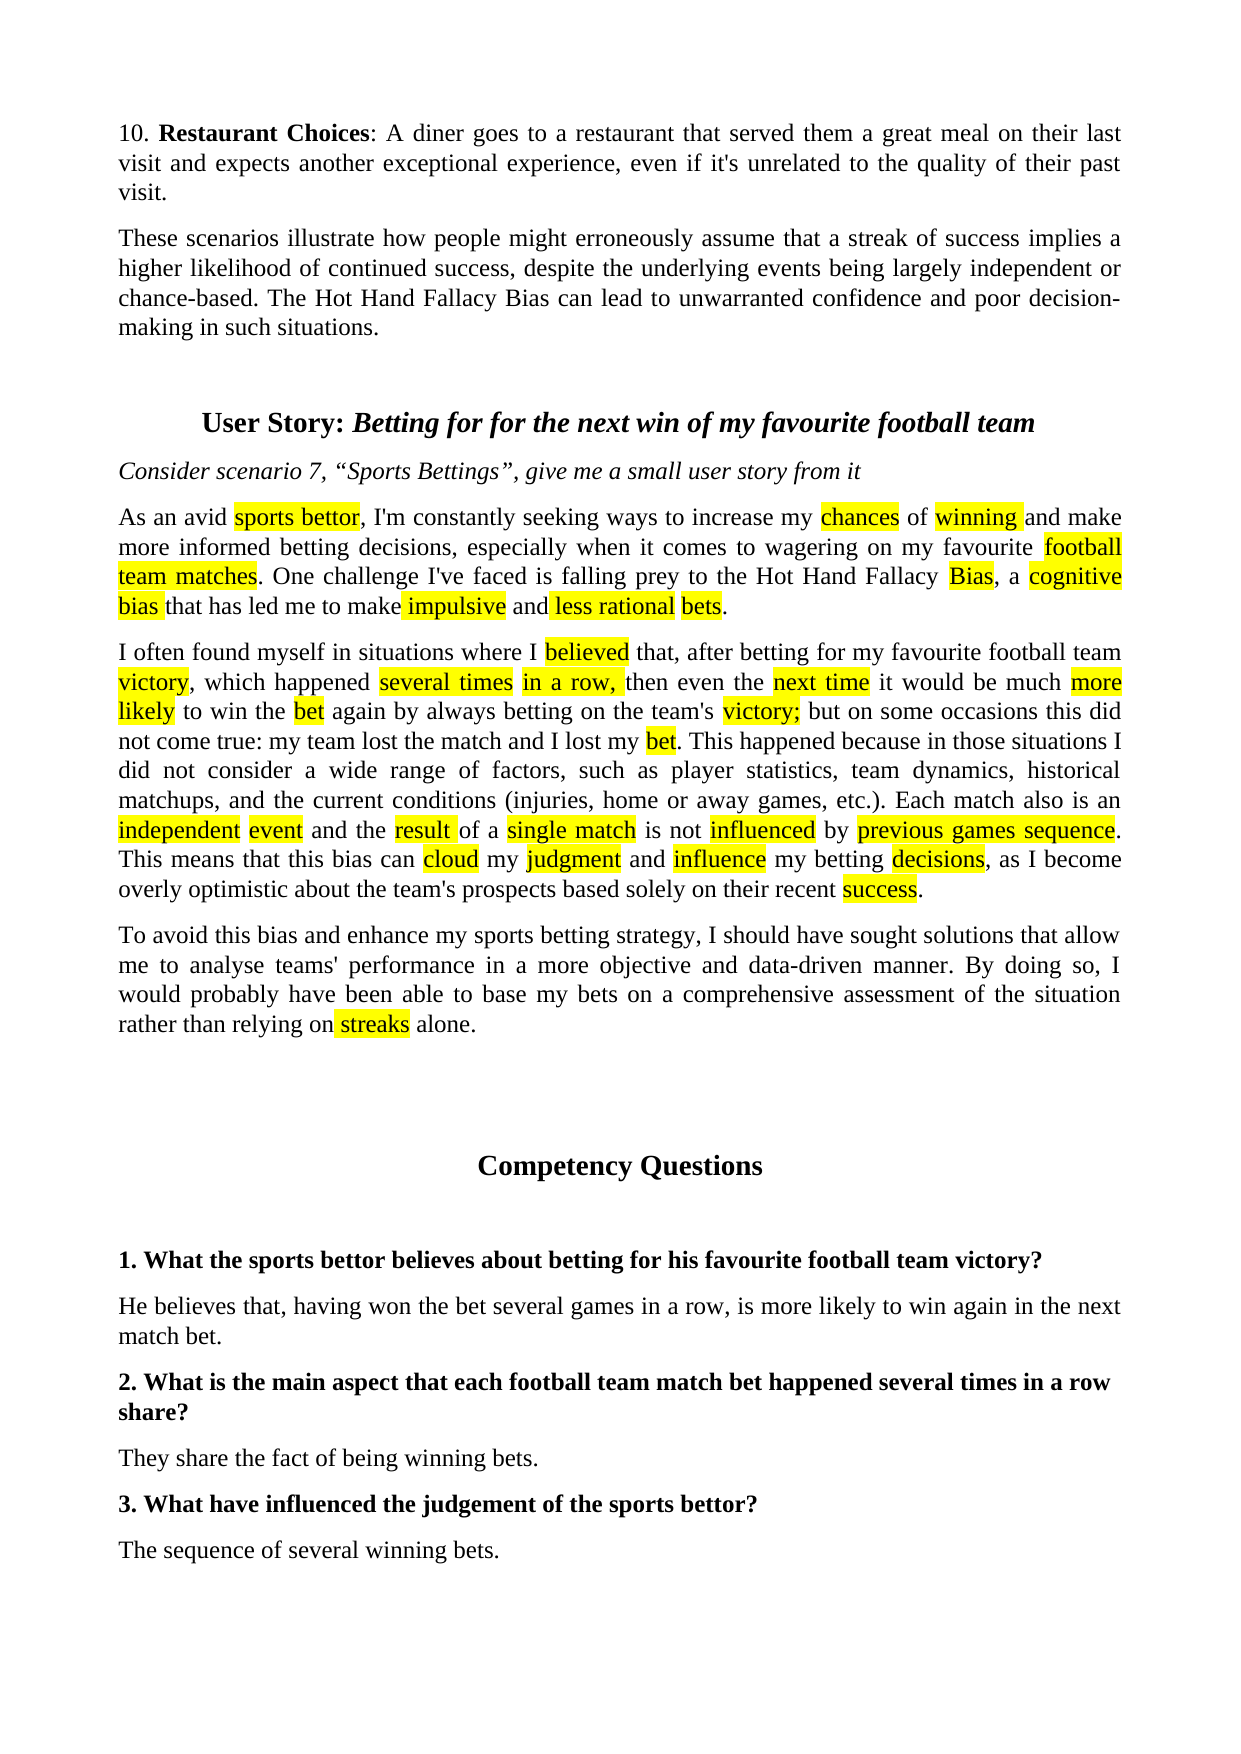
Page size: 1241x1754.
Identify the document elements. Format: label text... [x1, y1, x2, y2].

text I often found myself in situations where I believed that, after betting for my favourite football team victory, which happened several times in a row, then even the next time it would be much more likely to win the bet again by always betting on the team's victory; but on some occasions this did not come true: my team lost the match and I lost my bet. This happened because in those situations I did not consider a wide range of factors, such as player statistics, team dynamics, historical matchups, and the current conditions (injuries, home or away games, etc.). Each match also is an independent event and the result of a single match is not influenced by previous games sequence. This means that this bias can cloud my judgment and influence my betting decisions, as I become overly optimistic about the team's prospects based solely on their recent success. [118, 637, 1122, 903]
text Consider scenario 7, “Sports Bettings”, give me a small user story from it [118, 456, 1122, 485]
text To avoid this bias and enhance my sports betting strategy, I should have sought solutions that allow me to analyse teams' performance in a more objective and data-driven manner. By doing so, I would probably have been able to base my bets on a comprehensive assessment of the situation rather than relying on streaks alone. [118, 920, 1122, 1038]
text 2. What is the main aspect that each football team match bet happened several times in a row share? [118, 1367, 1122, 1425]
text User Story: Betting for for the next win of my favourite football team [118, 405, 1122, 438]
text They share the fact of being winning bets. [118, 1443, 1122, 1472]
text The sequence of several winning bets. [118, 1535, 1122, 1564]
text These scenarios illustrate how people might erroneously assume that a streak of success implies a higher likelihood of continued success, despite the underlying events being largely independent or chance-based. The Hot Hand Fallacy Bias can lead to unwarranted confidence and poor decision-making in such situations. [118, 223, 1122, 341]
text He believes that, having won the bet several games in a row, is more likely to win again in the next match bet. [118, 1291, 1122, 1349]
text Competency Questions [118, 1148, 1122, 1181]
text 1. What the sports bettor believes about betting for his favourite football team victory? [118, 1245, 1122, 1274]
text 10. Restaurant Choices: A diner goes to a restaurant that served them a great meal on their last visit and expects another exceptional experience, even if it's unrelated to the quality of their past visit. [118, 118, 1122, 206]
text 3. What have influenced the judgement of the sports bettor? [118, 1489, 1122, 1518]
text As an avid sports bettor, I'm constantly seeking ways to increase my chances of winning and make more informed betting decisions, especially when it comes to wagering on my favourite football team matches. One challenge I've faced is falling prey to the Hot Hand Fallacy Bias, a cognitive bias that has led me to make impulsive and less rational bets. [118, 502, 1122, 620]
